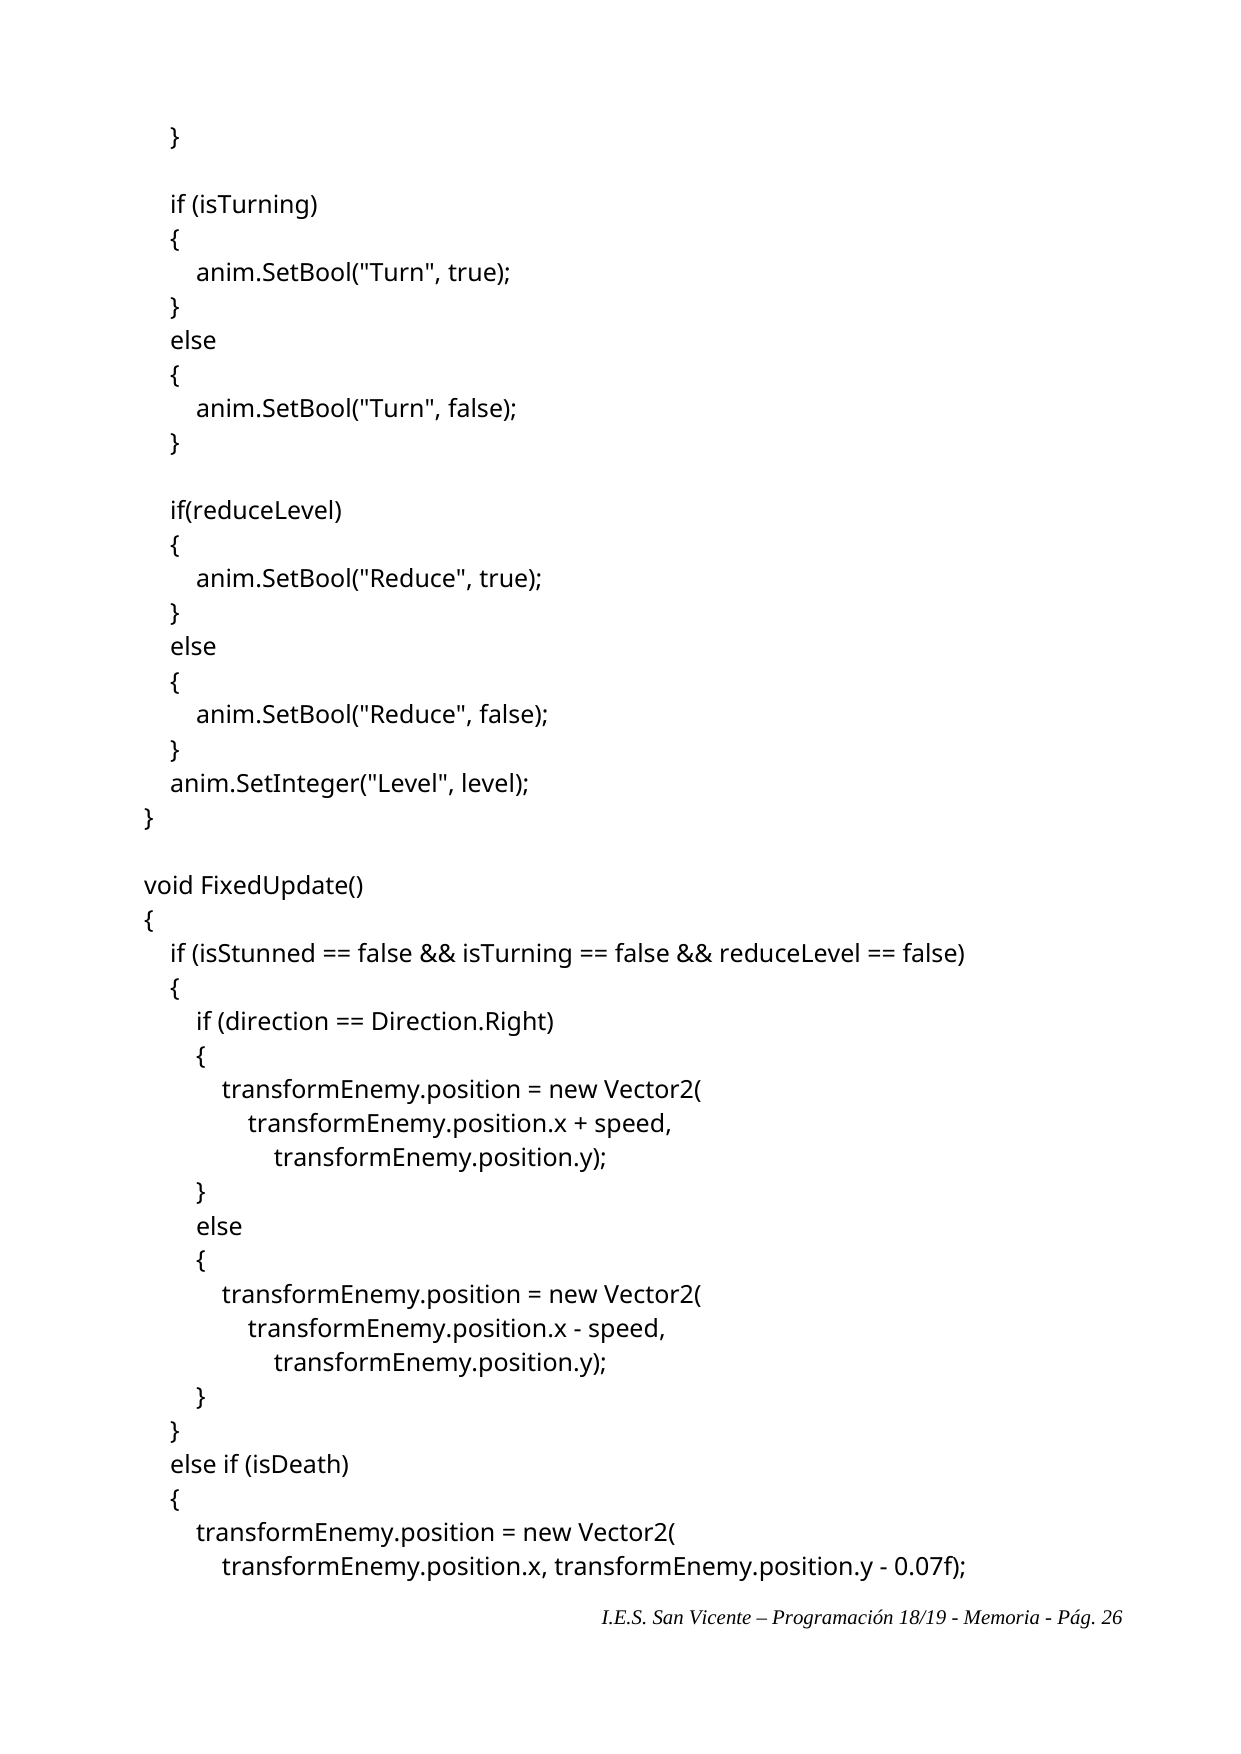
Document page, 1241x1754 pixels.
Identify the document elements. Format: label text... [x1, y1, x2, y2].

text if (direction == Direction.Right) [118, 1004, 1122, 1038]
text } [118, 118, 1122, 152]
text else [118, 1208, 1122, 1242]
text else [118, 629, 1122, 663]
text } [118, 425, 1122, 459]
text transformEnemy.position.x, transformEnemy.position.y - 0.07f); [118, 1549, 1122, 1583]
text anim.SetBool("Reduce", true); [118, 561, 1122, 595]
text anim.SetBool("Turn", false); [118, 391, 1122, 425]
text } [118, 731, 1122, 765]
text } [118, 595, 1122, 629]
text { [118, 220, 1122, 254]
text anim.SetBool("Reduce", false); [118, 697, 1122, 731]
text anim.SetInteger("Level", level); [118, 765, 1122, 799]
text transformEnemy.position = new Vector2( [118, 1276, 1122, 1310]
text transformEnemy.position.y); [118, 1140, 1122, 1174]
text transformEnemy.position = new Vector2( [118, 1515, 1122, 1549]
text transformEnemy.position.x + speed, [118, 1106, 1122, 1140]
text } [118, 288, 1122, 322]
text { [118, 663, 1122, 697]
text { [118, 1481, 1122, 1515]
text { [118, 902, 1122, 936]
text } [118, 799, 1122, 833]
text { [118, 357, 1122, 391]
text { [118, 1242, 1122, 1276]
text if (isTurning) [118, 186, 1122, 220]
text void FixedUpdate() [118, 867, 1122, 902]
text transformEnemy.position.x - speed, [118, 1310, 1122, 1344]
text if(reduceLevel) [118, 493, 1122, 527]
text } [118, 1378, 1122, 1412]
text else if (isDeath) [118, 1447, 1122, 1481]
text { [118, 970, 1122, 1004]
text } [118, 1174, 1122, 1208]
text anim.SetBool("Turn", true); [118, 254, 1122, 288]
text else [118, 322, 1122, 357]
text } [118, 1412, 1122, 1447]
text { [118, 527, 1122, 561]
text transformEnemy.position = new Vector2( [118, 1072, 1122, 1106]
text transformEnemy.position.y); [118, 1344, 1122, 1378]
text if (isStunned == false && isTurning == false && reduceLevel == false) [118, 936, 1122, 970]
text { [118, 1038, 1122, 1072]
